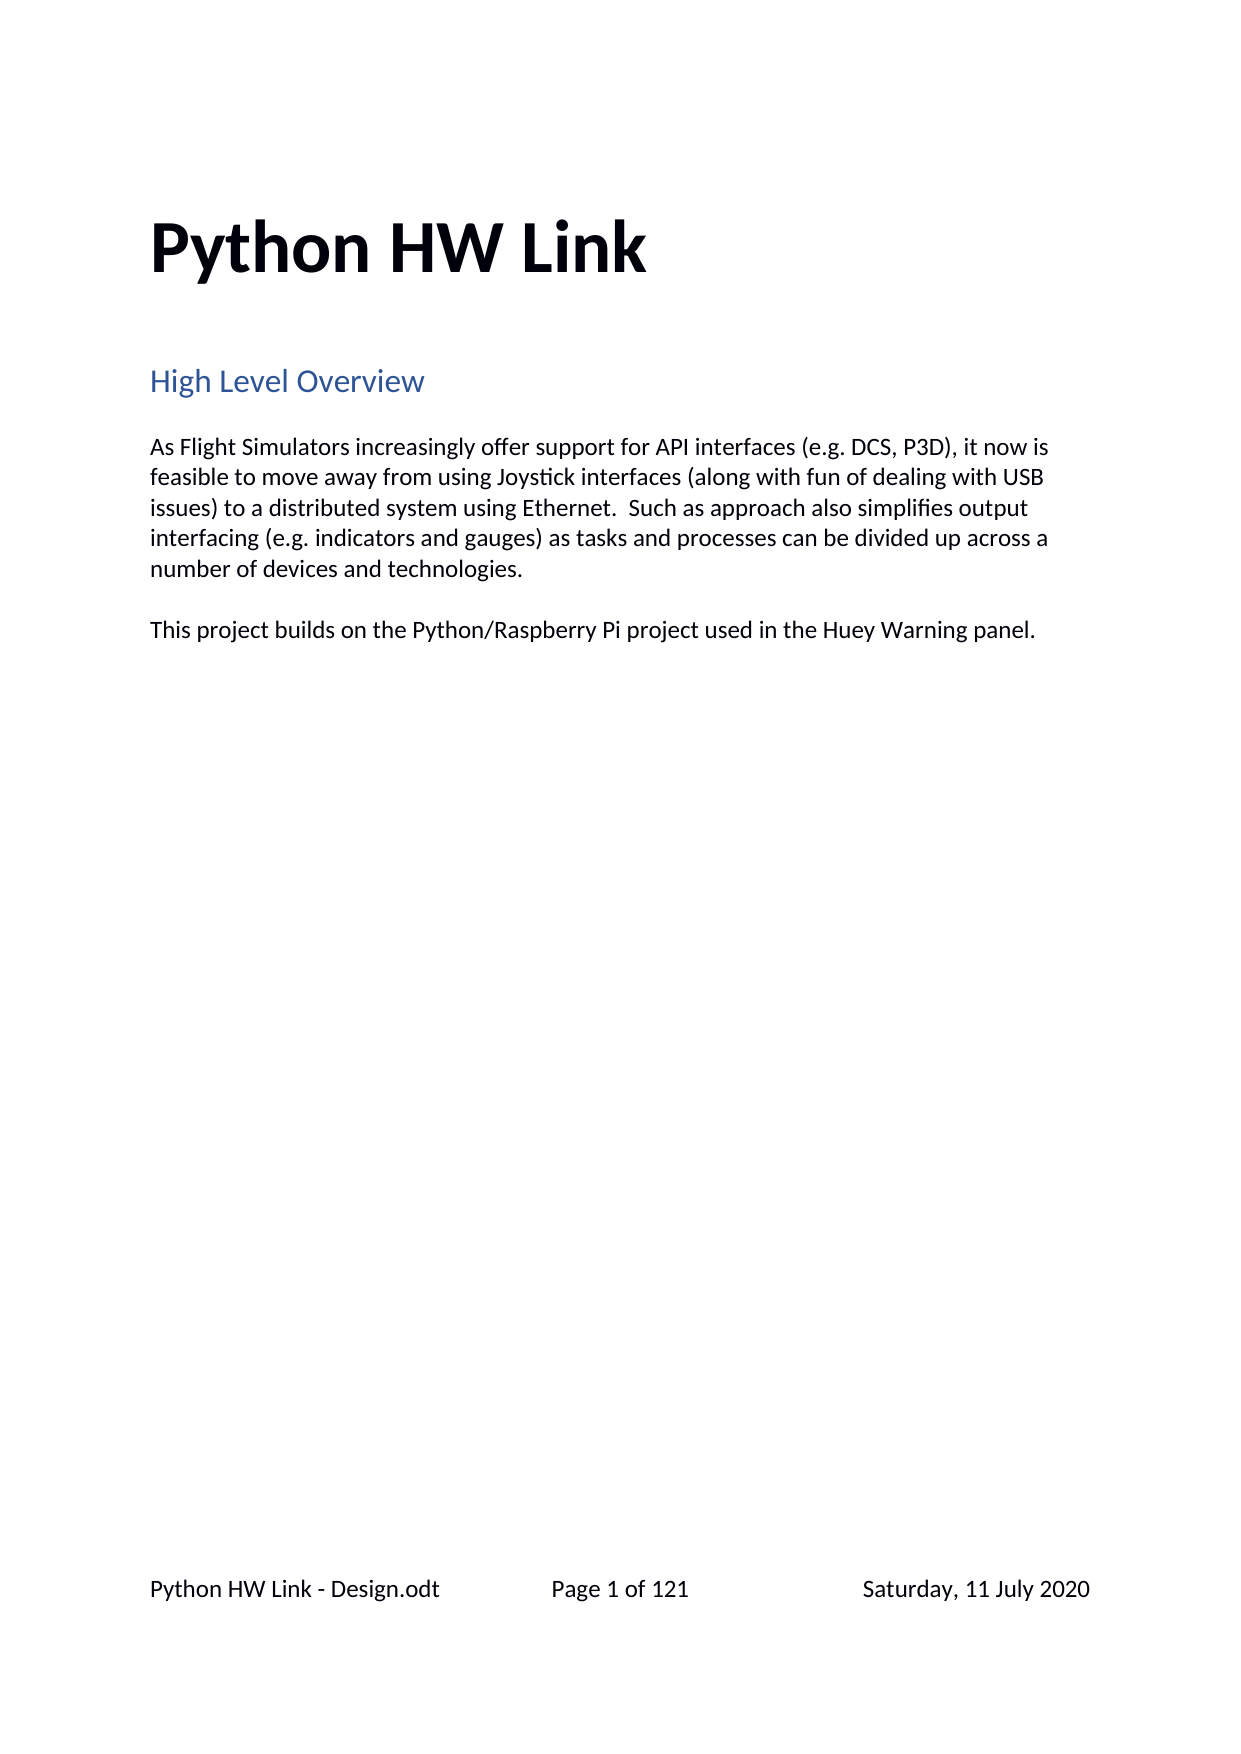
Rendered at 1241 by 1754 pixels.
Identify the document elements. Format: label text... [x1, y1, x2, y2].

text As Flight Simulators increasingly offer support for API interfaces (e.g. DCS, P3D), it now is feasible to move away from using Joystick interfaces (along with fun of dealing with USB issues) to a distributed system using Ethernet. Such as approach also simplifies output interfacing (e.g. indicators and gauges) as tasks and processes can be divided up across a number of devices and technologies. [150, 431, 1090, 583]
text This project builds on the Python/Raspberry Pi project used in the Huey Warning panel. [150, 614, 1090, 644]
title Python HW Link [150, 200, 1090, 292]
subtitle High Level Overview [150, 359, 1090, 400]
